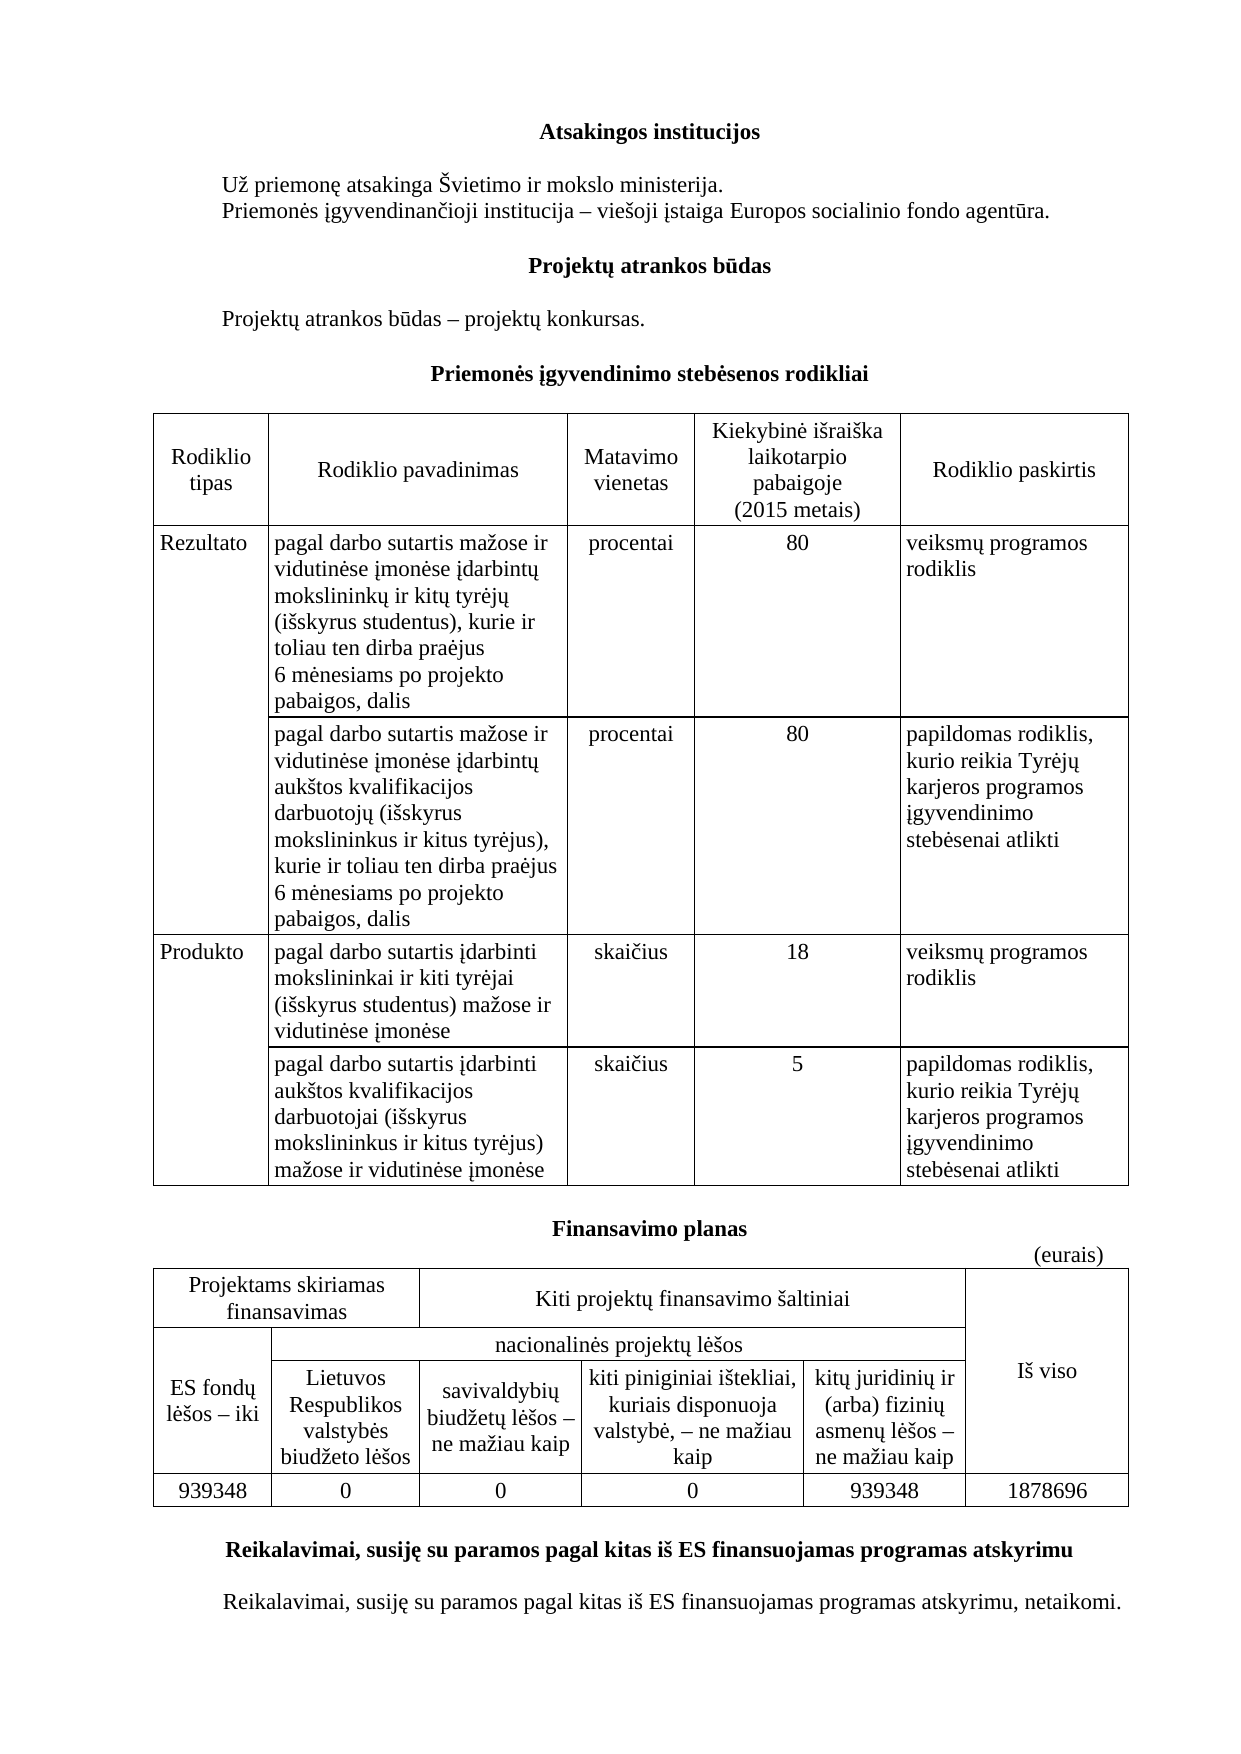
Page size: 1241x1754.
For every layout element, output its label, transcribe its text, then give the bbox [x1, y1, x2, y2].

table_cell 0 [272, 1474, 419, 1506]
text Priemonės įgyvendinančioji institucija – viešoji įstaiga Europos socialinio fondo agentūra. [148, 197, 1152, 223]
table_cell papildomas rodiklis, kurio reikia Tyrėjų karjeros programos įgyvendinimo stebėsenai atlikti [901, 1048, 1128, 1185]
table_cell 80 [695, 526, 900, 716]
table_cell Lietuvos Respublikos valstybės biudžeto lėšos [272, 1361, 419, 1473]
text Reikalavimai, susiję su paramos pagal kitas iš ES finansuojamas programas atskyrimu, netaikomi. [148, 1588, 1152, 1615]
table_cell Produkto [154, 935, 268, 1185]
table_cell 0 [582, 1474, 803, 1506]
table_cell 939348 [804, 1474, 965, 1506]
text Atsakingos institucijos [148, 118, 1152, 144]
table_cell 5 [695, 1048, 900, 1185]
table_cell pagal darbo sutartis mažose ir vidutinėse įmonėse įdarbintų mokslininkų ir kitų tyrėjų (išskyrus studentus), kurie ir toliau ten dirba praėjus 6 mėnesiams po projekto pabaigos, dalis [269, 526, 567, 716]
table_header Rodiklio pavadinimas [269, 414, 567, 525]
table_cell skaičius [568, 1048, 694, 1185]
table_cell Rezultato [154, 526, 268, 934]
text Projektų atrankos būdas [148, 252, 1152, 279]
table_cell savivaldybių biudžetų lėšos – ne mažiau kaip [420, 1361, 581, 1473]
table_cell veiksmų programos rodiklis [901, 526, 1128, 716]
table_cell 80 [695, 718, 900, 934]
table_header Projektams skiriamas finansavimas [154, 1269, 419, 1327]
table_header Rodiklio paskirtis [901, 414, 1128, 525]
table_cell 0 [420, 1474, 581, 1506]
table_cell procentai [568, 718, 694, 934]
table_header Kiekybinė išraiška laikotarpio pabaigoje (2015 metais) [695, 414, 900, 525]
table_cell 1878696 [966, 1474, 1128, 1506]
table_cell kiti piniginiai ištekliai, kuriais disponuoja valstybė, – ne mažiau kaip [582, 1361, 803, 1473]
table_cell skaičius [568, 935, 694, 1046]
table_cell 939348 [154, 1474, 271, 1506]
table_cell pagal darbo sutartis įdarbinti mokslininkai ir kiti tyrėjai (išskyrus studentus) mažose ir vidutinėse įmonėse [269, 935, 567, 1046]
table_cell pagal darbo sutartis įdarbinti aukštos kvalifikacijos darbuotojai (išskyrus mokslininkus ir kitus tyrėjus) mažose ir vidutinėse įmonėse [269, 1048, 567, 1185]
table_cell kitų juridinių ir (arba) fizinių asmenų lėšos – ne mažiau kaip [804, 1361, 965, 1473]
table_header Kiti projektų finansavimo šaltiniai [420, 1269, 965, 1327]
text Priemonės įgyvendinimo stebėsenos rodikliai [148, 360, 1152, 386]
text Finansavimo planas [148, 1215, 1152, 1241]
table_header Matavimo vienetas [568, 414, 694, 525]
text Projektų atrankos būdas – projektų konkursas. [148, 305, 1152, 331]
table_cell ES fondų lėšos – iki [154, 1328, 271, 1473]
text (eurais) [148, 1241, 1152, 1268]
table_cell nacionalinės projektų lėšos [272, 1328, 965, 1360]
table_cell procentai [568, 526, 694, 716]
table_header Iš viso [966, 1269, 1128, 1473]
table_cell pagal darbo sutartis mažose ir vidutinėse įmonėse įdarbintų aukštos kvalifikacijos darbuotojų (išskyrus mokslininkus ir kitus tyrėjus), kurie ir toliau ten dirba praėjus 6 mėnesiams po projekto pabaigos, dalis [269, 718, 567, 934]
table_cell papildomas rodiklis, kurio reikia Tyrėjų karjeros programos įgyvendinimo stebėsenai atlikti [901, 718, 1128, 934]
table_cell veiksmų programos rodiklis [901, 935, 1128, 1046]
text Reikalavimai, susiję su paramos pagal kitas iš ES finansuojamas programas atskyrimu [148, 1536, 1152, 1562]
table_header Rodiklio tipas [154, 414, 268, 525]
text Už priemonę atsakinga Švietimo ir mokslo ministerija. [148, 171, 1152, 197]
table_cell 18 [695, 935, 900, 1046]
